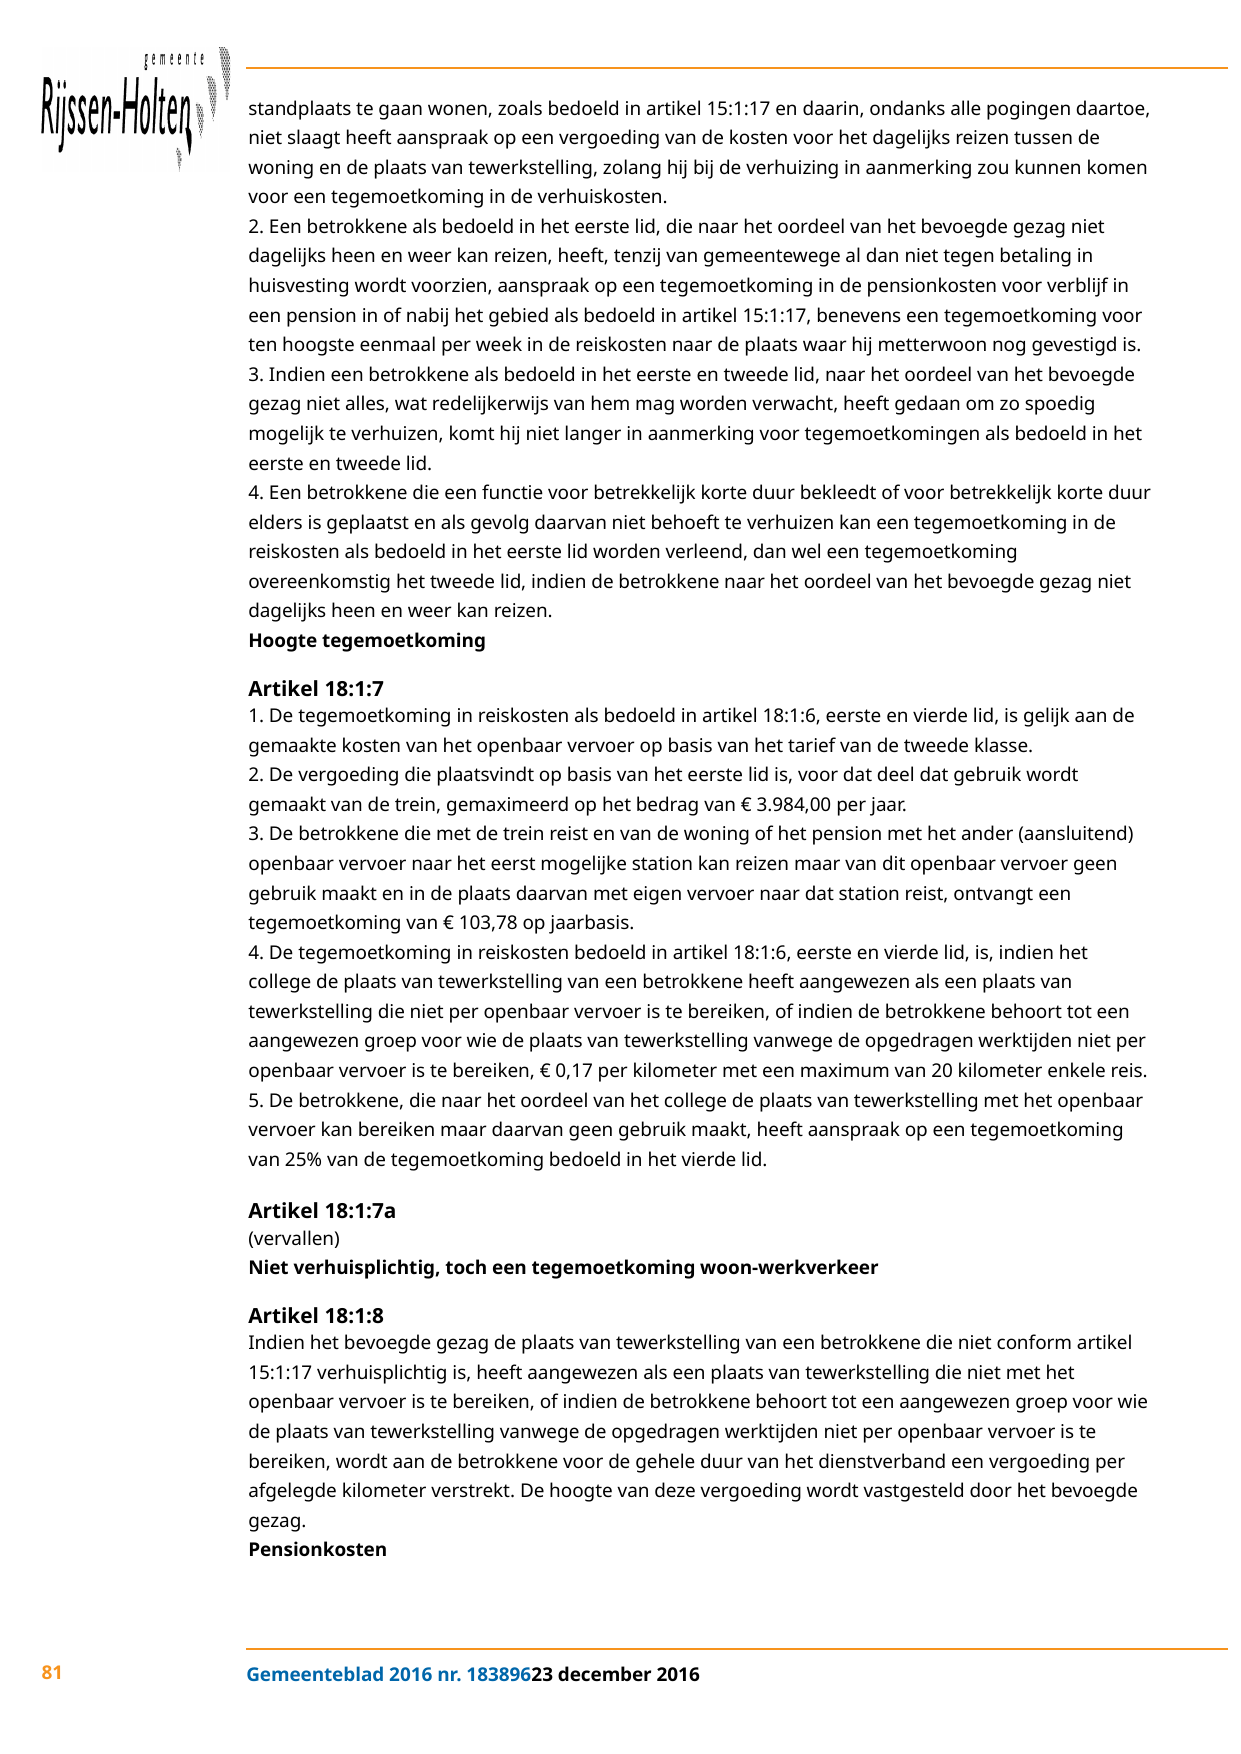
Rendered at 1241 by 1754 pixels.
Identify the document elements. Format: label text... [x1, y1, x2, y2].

text (vervallen) [248, 1225, 1152, 1251]
text 1. De tegemoetkoming in reiskosten als bedoeld in artikel 18:1:6, eerste en vierde lid, is gelijk aan de gemaakte kosten van het openbaar vervoer op basis van het tarief van de tweede klasse. [248, 702, 1152, 758]
text Artikel 18:1:8 [248, 1301, 1152, 1329]
text standplaats te gaan wonen, zoals bedoeld in artikel 15:1:17 en daarin, ondanks alle pogingen daartoe, niet slaagt heeft aanspraak op een vergoeding van de kosten voor het dagelijks reizen tussen de woning en de plaats van tewerkstelling, zolang hij bij de verhuizing in aanmerking zou kunnen komen voor een tegemoetkoming in de verhuiskosten. [248, 95, 1152, 209]
text 4. De tegemoetkoming in reiskosten bedoeld in artikel 18:1:6, eerste en vierde lid, is, indien het college de plaats van tewerkstelling van een betrokkene heeft aangewezen als een plaats van tewerkstelling die niet per openbaar vervoer is te bereiken, of indien de betrokkene behoort tot een aangewezen groep voor wie de plaats van tewerkstelling vanwege de opgedragen werktijden niet per openbaar vervoer is te bereiken, € 0,17 per kilometer met een maximum van 20 kilometer enkele reis. [248, 939, 1152, 1083]
text 3. De betrokkene die met de trein reist en van de woning of het pension met het ander (aansluitend) openbaar vervoer naar het eerst mogelijke station kan reizen maar van dit openbaar vervoer geen gebruik maakt en in de plaats daarvan met eigen vervoer naar dat station reist, ontvangt een tegemoetkoming van € 103,78 op jaarbasis. [248, 821, 1152, 935]
text Indien het bevoegde gezag de plaats van tewerkstelling van een betrokkene die niet conform artikel 15:1:17 verhuisplichtig is, heeft aangewezen als een plaats van tewerkstelling die niet met het openbaar vervoer is te bereiken, of indien de betrokkene behoort tot een aangewezen groep voor wie de plaats van tewerkstelling vanwege de opgedragen werktijden niet per openbaar vervoer is te bereiken, wordt aan de betrokkene voor de gehele duur van het dienstverband een vergoeding per afgelegde kilometer verstrekt. De hoogte van deze vergoeding wordt vastgesteld door het bevoegde gezag. [248, 1329, 1152, 1533]
text 5. De betrokkene, die naar het oordeel van het college de plaats van tewerkstelling met het openbaar vervoer kan bereiken maar daarvan geen gebruik maakt, heeft aanspraak op een tegemoetkoming van 25% van de tegemoetkoming bedoeld in het vierde lid. [248, 1087, 1152, 1172]
text Pensionkosten [248, 1537, 1152, 1562]
text 2. Een betrokkene als bedoeld in het eerste lid, die naar het oordeel van het bevoegde gezag niet dagelijks heen en weer kan reizen, heeft, tenzij van gemeentewege al dan niet tegen betaling in huisvesting wordt voorzien, aanspraak op een tegemoetkoming in de pensionkosten voor verblijf in een pension in of nabij het gebied als bedoeld in artikel 15:1:17, benevens een tegemoetkoming voor ten hoogste eenmaal per week in de reiskosten naar de plaats waar hij metterwoon nog gevestigd is. [248, 213, 1152, 357]
text Niet verhuisplichtig, toch een tegemoetkoming woon-werkverkeer [248, 1254, 1152, 1280]
text Artikel 18:1:7 [248, 674, 1152, 702]
text Artikel 18:1:7a [248, 1196, 1152, 1225]
text 2. De vergoeding die plaatsvindt op basis van het eerste lid is, voor dat deel dat gebruik wordt gemaakt van de trein, gemaximeerd op het bedrag van € 3.984,00 per jaar. [248, 761, 1152, 817]
text Hoogte tegemoetkoming [248, 627, 1152, 653]
text 3. Indien een betrokkene als bedoeld in het eerste en tweede lid, naar het oordeel van het bevoegde gezag niet alles, wat redelijkerwijs van hem mag worden verwacht, heeft gedaan om zo spoedig mogelijk te verhuizen, komt hij niet langer in aanmerking voor tegemoetkomingen als bedoeld in het eerste en tweede lid. [248, 361, 1152, 476]
picture [41, 47, 231, 172]
text 4. Een betrokkene die een functie voor betrekkelijk korte duur bekleedt of voor betrekkelijk korte duur elders is geplaatst en als gevolg daarvan niet behoeft te verhuizen kan een tegemoetkoming in de reiskosten als bedoeld in het eerste lid worden verleend, dan wel een tegemoetkoming overeenkomstig het tweede lid, indien de betrokkene naar het oordeel van het bevoegde gezag niet dagelijks heen en weer kan reizen. [248, 479, 1152, 623]
